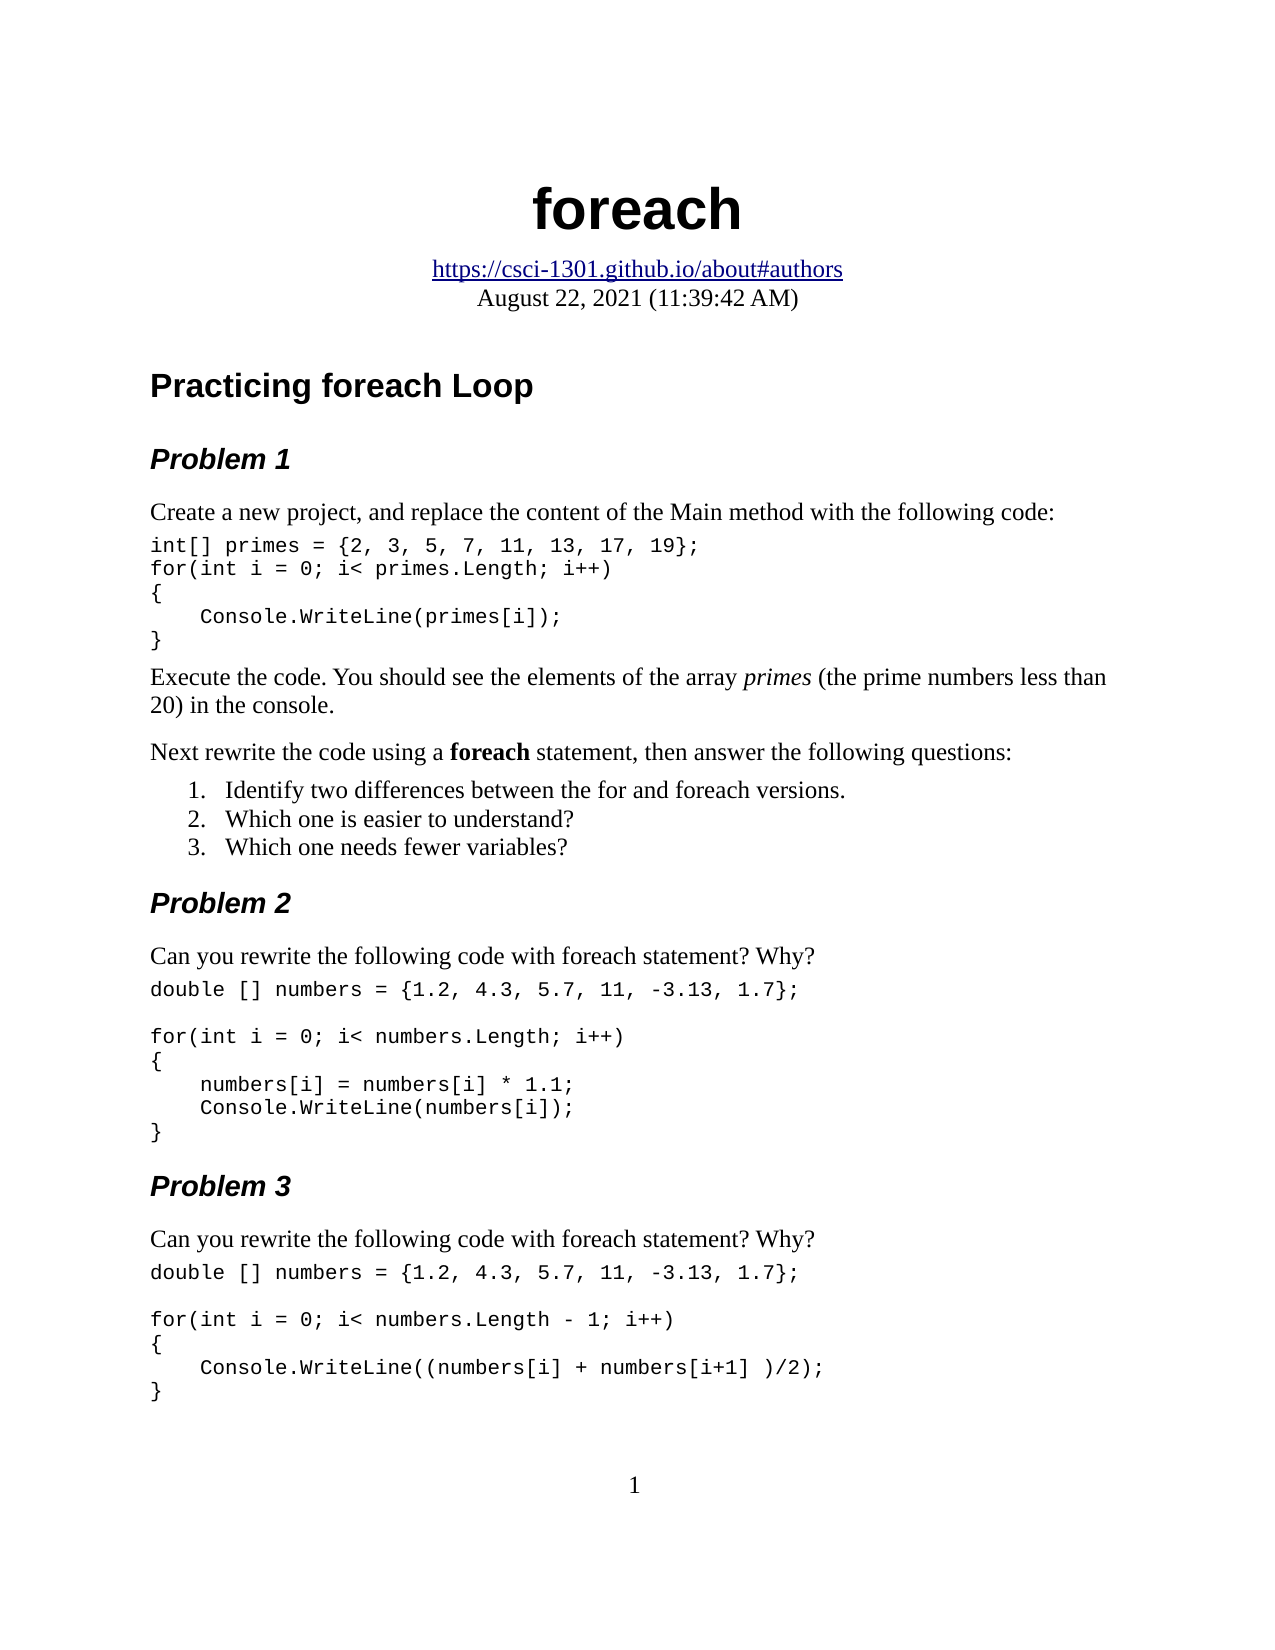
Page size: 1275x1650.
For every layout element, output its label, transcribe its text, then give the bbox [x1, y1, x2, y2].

text double [] numbers = {1.2, 4.3, 5.7, 11, -3.13, 1.7}; [150, 1262, 1125, 1286]
list Which one is easier to understand? [187, 804, 1125, 832]
text for(int i = 0; i< primes.Length; i++) [150, 558, 1125, 582]
list Which one needs fewer variables? [187, 832, 1125, 861]
text Console.WriteLine((numbers[i] + numbers[i+1] )/2); [150, 1357, 1125, 1380]
text for(int i = 0; i< numbers.Length - 1; i++) [150, 1309, 1125, 1333]
text { [150, 1050, 1125, 1073]
text numbers[i] = numbers[i] * 1.1; [150, 1073, 1125, 1097]
text Execute the code. You should see the elements of the array primes (the prime numbers less than 20) in the console. [150, 662, 1125, 719]
subtitle Problem 3 [150, 1169, 1125, 1203]
text Create a new project, and replace the content of the Main method with the following code: [150, 497, 1125, 526]
text } [150, 629, 1125, 653]
text int[] primes = {2, 3, 5, 7, 11, 13, 17, 19}; [150, 535, 1125, 558]
text Next rewrite the code using a foreach statement, then answer the following questions: [150, 737, 1125, 766]
subtitle Problem 2 [150, 886, 1125, 920]
subtitle Practicing foreach Loop [150, 366, 1125, 404]
text https://csci-1301.github.io/about#authors [150, 254, 1125, 283]
text Can you rewrite the following code with foreach statement? Why? [150, 1224, 1125, 1253]
text August 22, 2021 (11:39:42 AM) [150, 283, 1125, 312]
list Identify two differences between the for and foreach versions. [187, 775, 1125, 804]
text double [] numbers = {1.2, 4.3, 5.7, 11, -3.13, 1.7}; [150, 979, 1125, 1003]
text Can you rewrite the following code with foreach statement? Why? [150, 941, 1125, 970]
text } [150, 1121, 1125, 1144]
text Console.WriteLine(primes[i]); [150, 606, 1125, 629]
text { [150, 582, 1125, 606]
text { [150, 1333, 1125, 1357]
subtitle Problem 1 [150, 442, 1125, 476]
text Console.WriteLine(numbers[i]); [150, 1097, 1125, 1121]
text } [150, 1380, 1125, 1404]
text for(int i = 0; i< numbers.Length; i++) [150, 1026, 1125, 1050]
title foreach [150, 175, 1125, 242]
